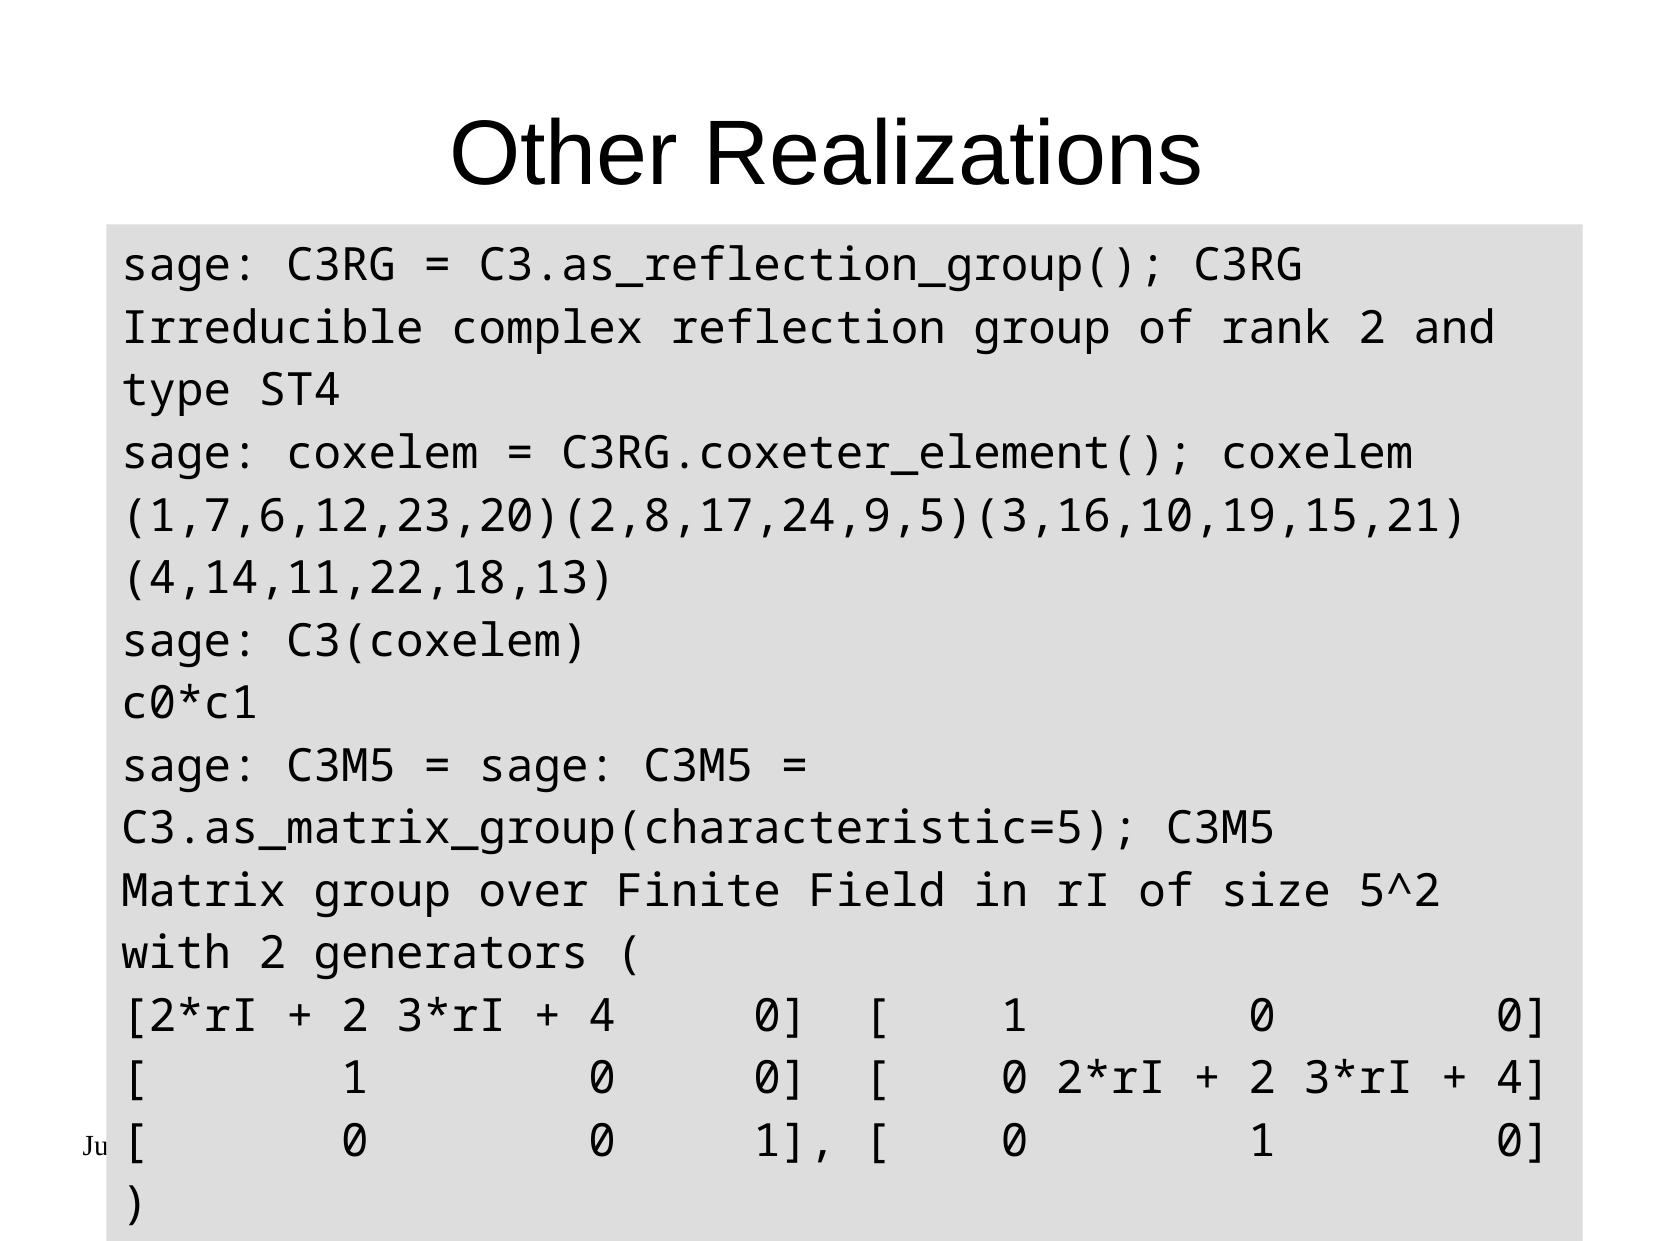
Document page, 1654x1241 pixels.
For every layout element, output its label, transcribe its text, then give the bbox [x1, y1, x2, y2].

text_box sage: C3RG = C3.as_reflection_group(); C3RG Irreducible complex reflection group of rank 2 and type ST4 sage: coxelem = C3RG.coxeter_element(); coxelem (1,7,6,12,23,20)(2,8,17,24,9,5)(3,16,10,19,15,21)(4,14,11,22,18,13) sage: C3(coxelem) c0*c1 sage: C3M5 = sage: C3M5 = C3.as_matrix_group(characteristic=5); C3M5 Matrix group over Finite Field in rI of size 5^2 with 2 generators ( [2*rI + 2 3*rI + 4 0] [ 1 0 0] [ 1 0 0] [ 0 2*rI + 2 3*rI + 4] [ 0 0 1], [ 0 1 0] ) [106, 224, 1583, 1119]
title Other Realizations [82, 49, 1571, 257]
